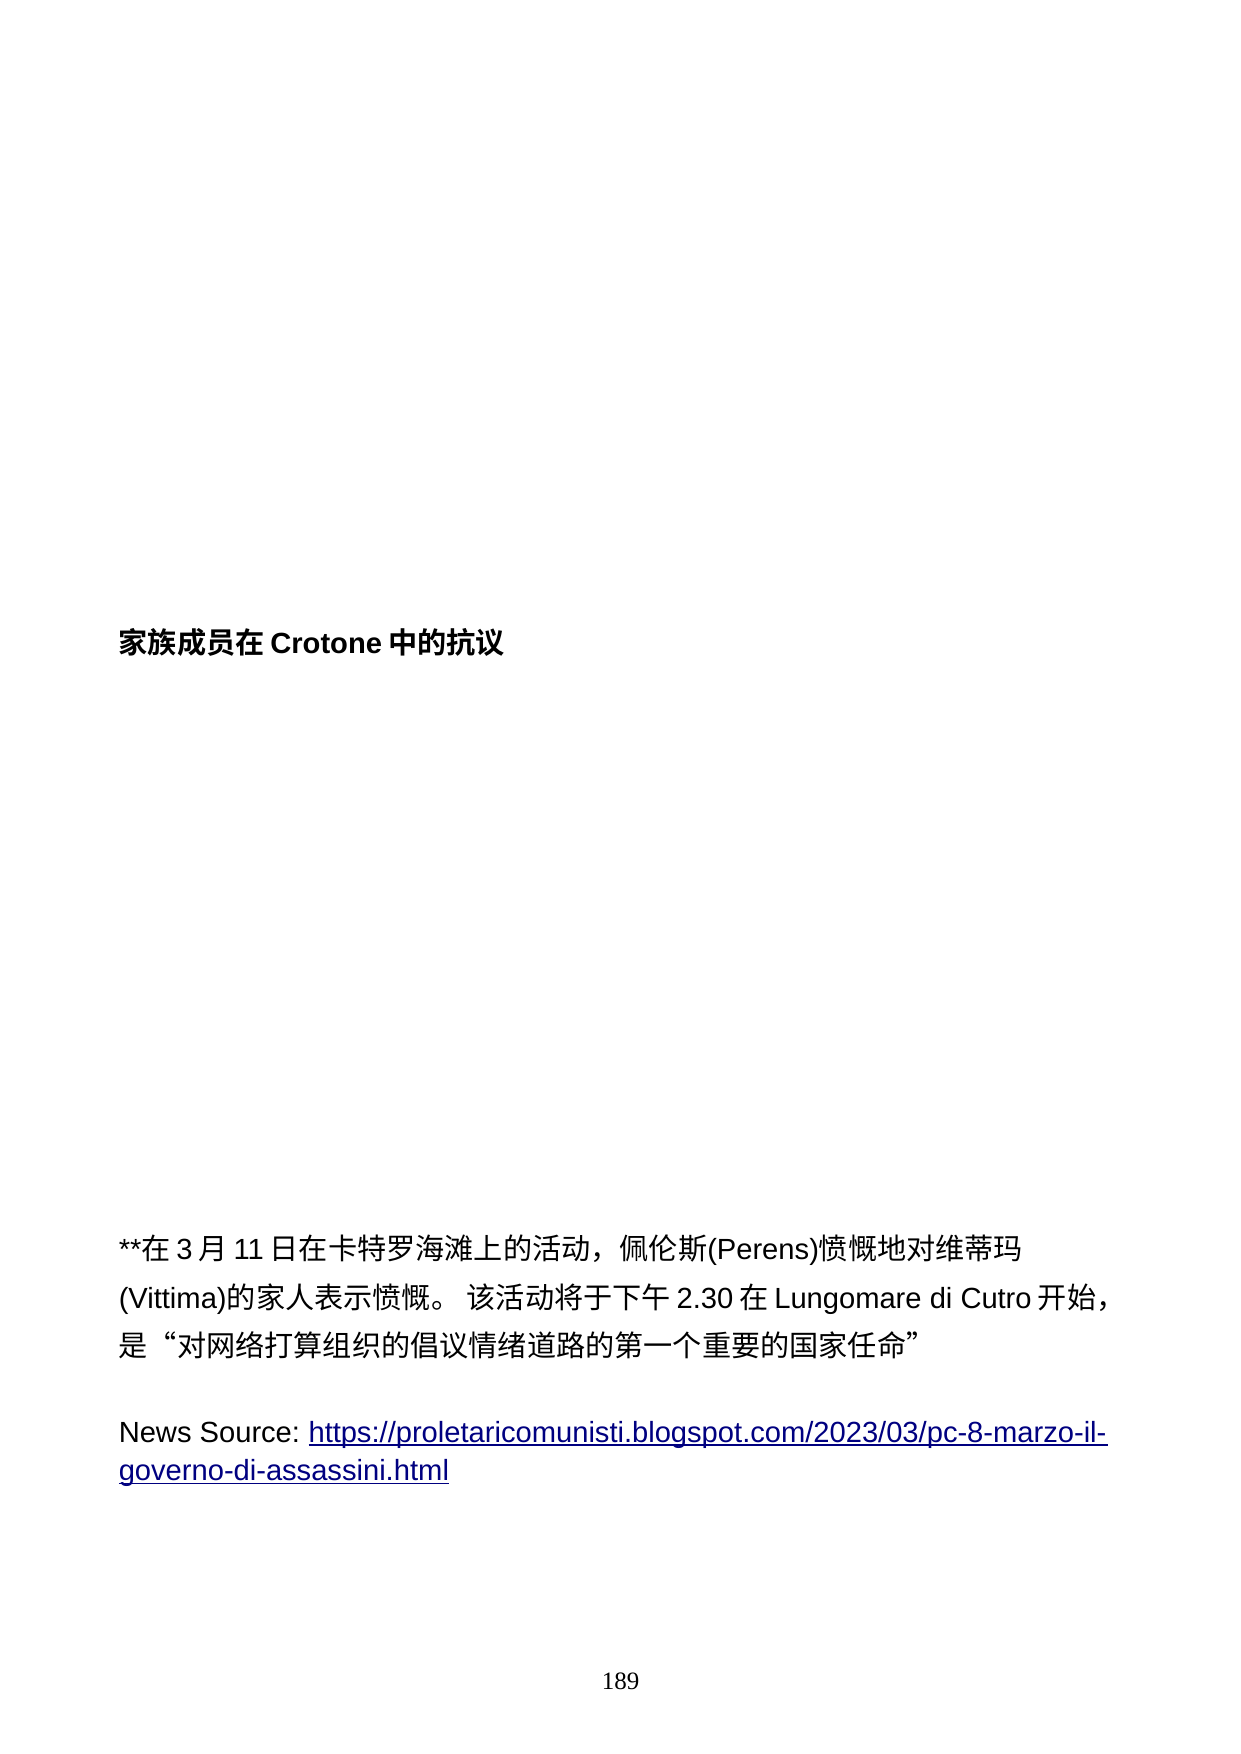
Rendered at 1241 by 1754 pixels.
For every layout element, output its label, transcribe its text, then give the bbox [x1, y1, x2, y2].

text 家族成员在Crotone中的抗议 [118, 118, 1122, 662]
text **在3月11日在卡特罗海滩上的活动，佩伦斯(Perens)愤慨地对维蒂玛(Vittima)的家人表示愤慨。 该活动将于下午2.30在Lungomare di Cutro开始，是“对网络打算组织的倡议情绪道路的第一个重要的国家任命” [118, 1226, 1122, 1365]
text News Source: https://proletaricomunisti.blogspot.com/2023/03/pc-8-marzo-il-governo-di-assassini.html [118, 1415, 1122, 1487]
